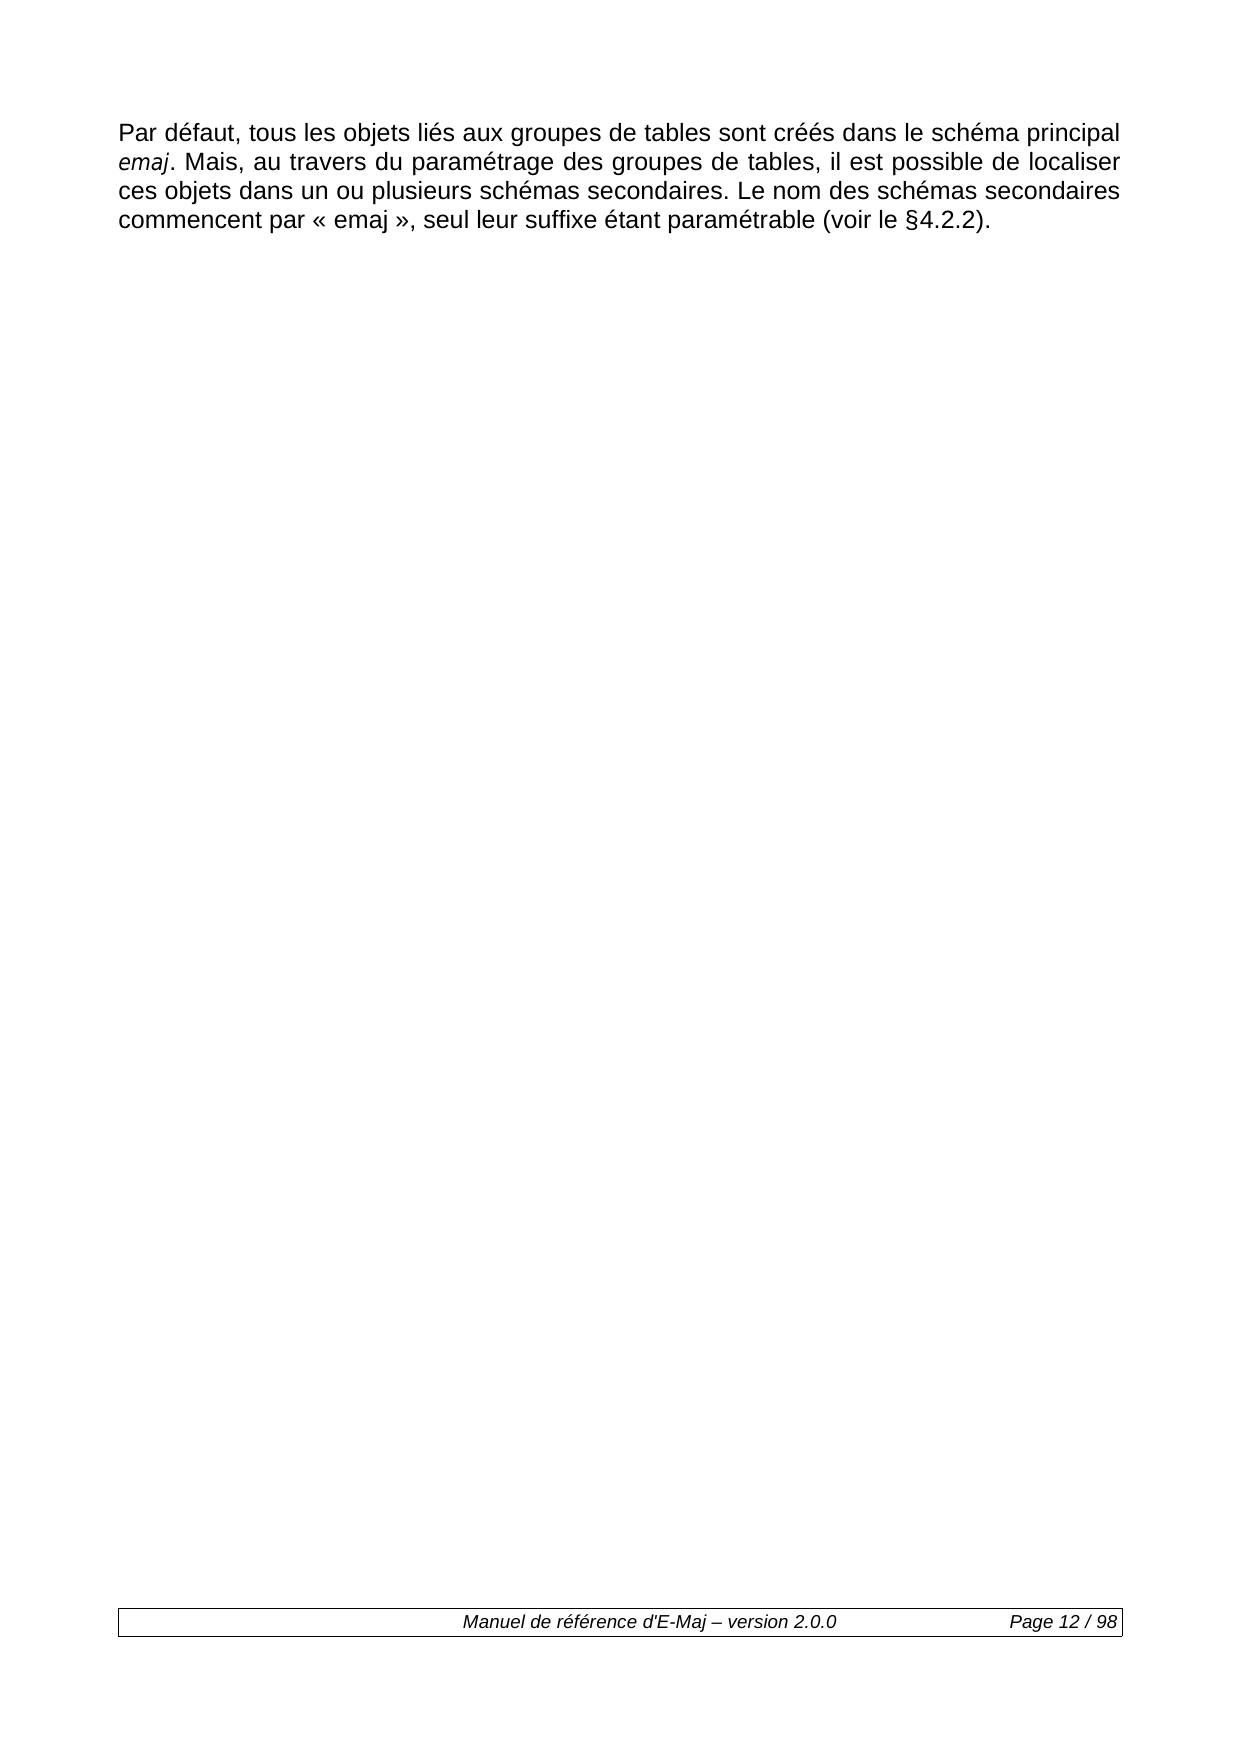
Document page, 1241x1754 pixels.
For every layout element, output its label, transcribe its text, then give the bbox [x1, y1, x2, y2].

text Par défaut, tous les objets liés aux groupes de tables sont créés dans le schéma principal emaj. Mais, au travers du paramétrage des groupes de tables, il est possible de localiser ces objets dans un ou plusieurs schémas secondaires. Le nom des schémas secondaires commencent par « emaj », seul leur suffixe étant paramétrable (voir le §4.2.2). [118, 118, 1122, 234]
